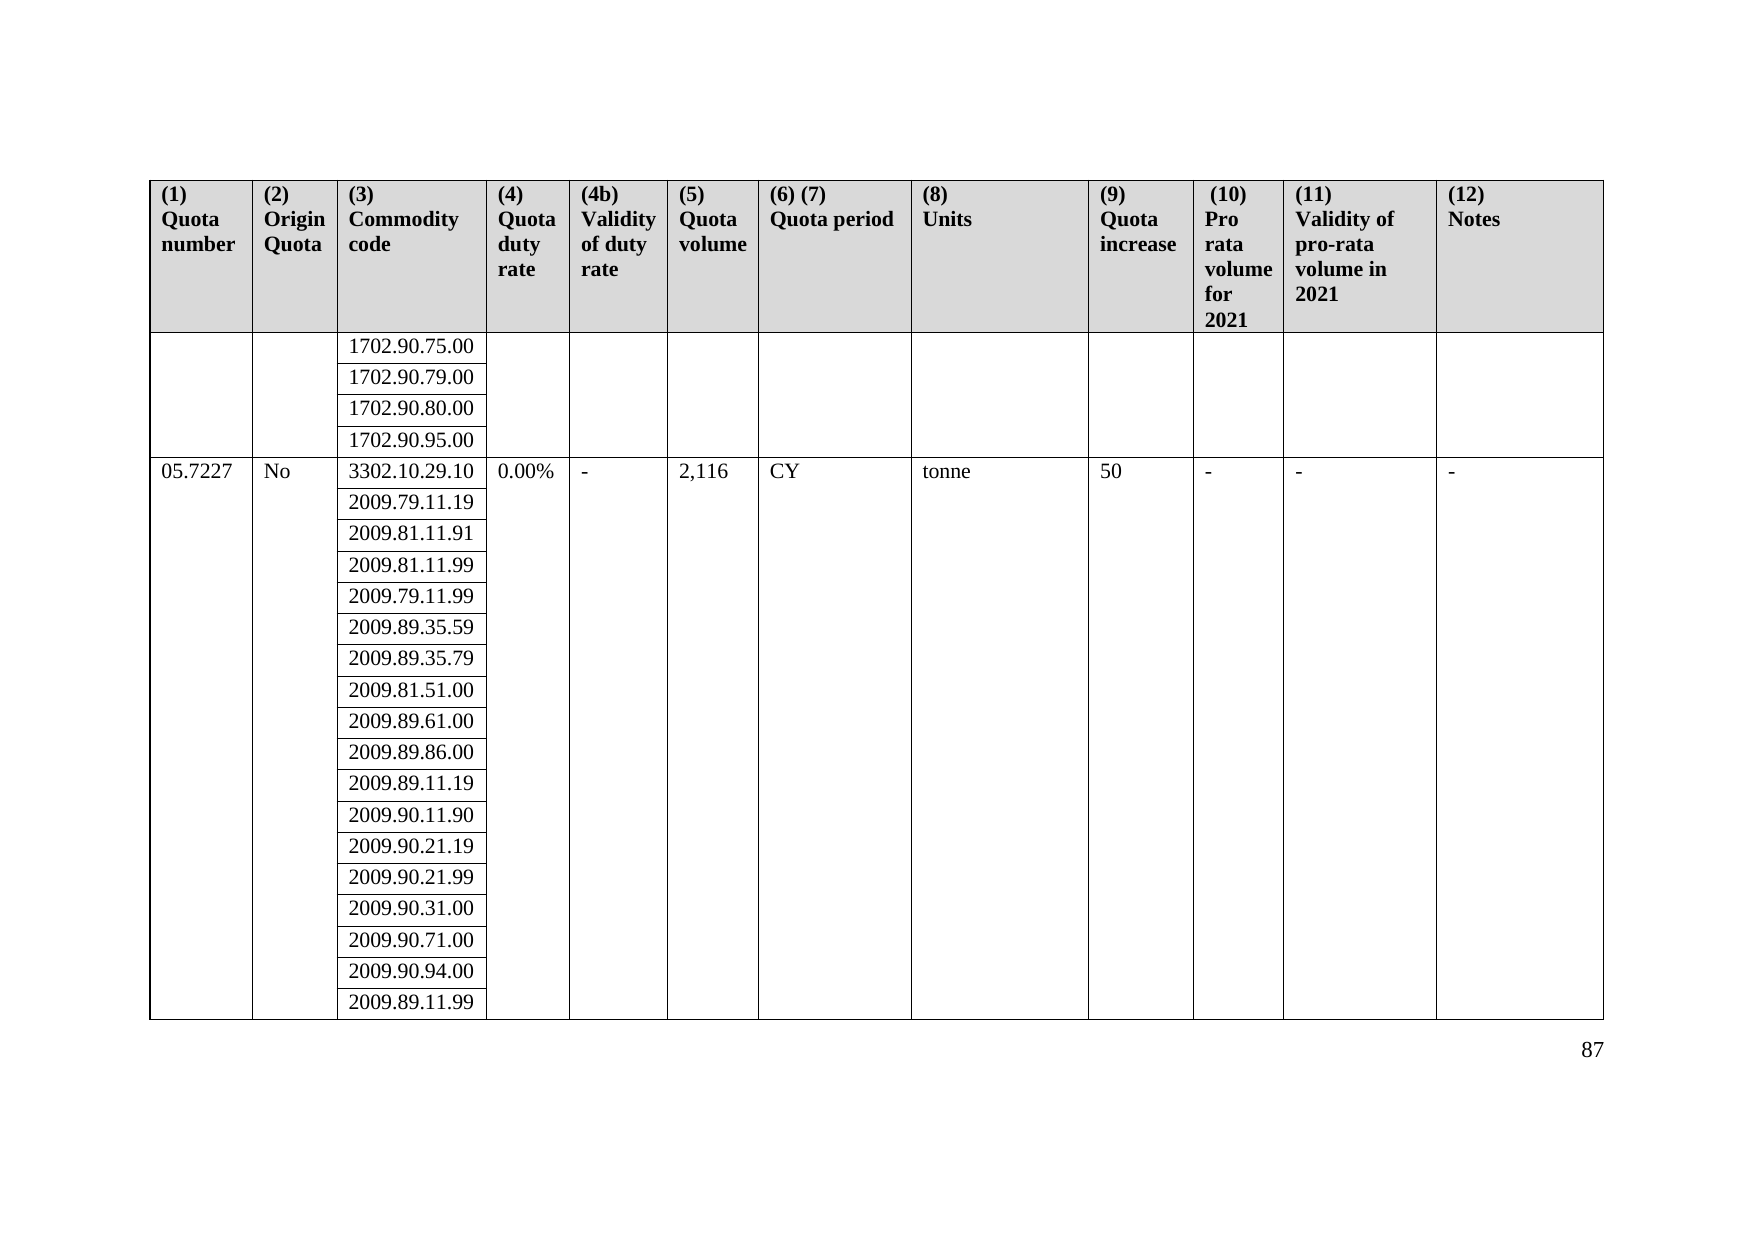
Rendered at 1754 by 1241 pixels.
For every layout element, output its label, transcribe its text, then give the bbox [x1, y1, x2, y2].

table_cell - [1437, 458, 1603, 1019]
table_header (1) Quota number [151, 181, 252, 332]
table_cell 0.00% [487, 458, 569, 1019]
table_cell 2009.89.11.19 [338, 770, 486, 801]
table_cell tonne [912, 458, 1088, 1019]
table_cell - [1437, 333, 1603, 457]
table_cell 2009.79.11.19 [338, 489, 486, 519]
table_cell CY [759, 458, 911, 1019]
table_cell 2009.81.11.91 [338, 520, 486, 551]
table_header (2) Origin Quota [253, 181, 337, 332]
table_cell 2009.81.11.99 [338, 552, 486, 582]
table_header (9) Quota increase [1089, 181, 1193, 332]
table_cell 05.7227 [151, 458, 252, 1019]
table_cell 50 [1089, 458, 1193, 1019]
table_header (12) Notes [1437, 181, 1603, 332]
table_cell 1702.90.79.00 [338, 364, 486, 394]
table_cell 1702.90.95.00 [338, 427, 486, 457]
table_header (5) Quota volume [668, 181, 758, 332]
table_cell 2009.90.21.19 [338, 833, 486, 863]
table_cell 2009.89.11.99 [338, 989, 486, 1019]
table_cell [759, 333, 911, 457]
table_cell [487, 333, 569, 457]
table_cell - [1194, 458, 1283, 1019]
table_cell - [1284, 333, 1436, 457]
table_cell [912, 333, 1088, 457]
table_cell No [253, 458, 337, 1019]
table_cell 2009.89.61.00 [338, 708, 486, 738]
table_header (4b) Validity of duty rate [570, 181, 667, 332]
table_cell 1702.90.75.00 [338, 333, 486, 363]
table_header (4) Quota duty rate [487, 181, 569, 332]
table_cell 1702.90.80.00 [338, 395, 486, 426]
table_cell 2009.81.51.00 [338, 677, 486, 707]
table_header (6) (7) Quota period [759, 181, 911, 332]
table_cell - [1284, 458, 1436, 1019]
table_cell 2009.90.11.90 [338, 802, 486, 832]
table_cell 3302.10.29.10 [338, 458, 486, 488]
table_cell - [570, 458, 667, 1019]
table_cell [151, 333, 252, 457]
table_cell 2009.89.35.79 [338, 645, 486, 676]
table_cell 2009.90.71.00 [338, 927, 486, 957]
table_cell 2009.89.86.00 [338, 739, 486, 769]
table_cell [1089, 333, 1193, 457]
table_header (3) Commodity code [338, 181, 486, 332]
table_cell [668, 333, 758, 457]
table_header (8) Units [912, 181, 1088, 332]
table_cell 2,116 [668, 458, 758, 1019]
table_cell 2009.90.94.00 [338, 958, 486, 988]
table_cell 2009.89.35.59 [338, 614, 486, 644]
table_cell 2009.90.31.00 [338, 895, 486, 926]
table_cell - [1194, 333, 1283, 457]
table_cell [253, 333, 337, 457]
table_cell - [570, 333, 667, 457]
table_header (11) Validity of pro-rata volume in 2021 [1284, 181, 1436, 332]
table_cell 2009.90.21.99 [338, 864, 486, 894]
table_header (10) Pro rata volume for 2021 [1194, 181, 1283, 332]
table_cell 2009.79.11.99 [338, 583, 486, 613]
